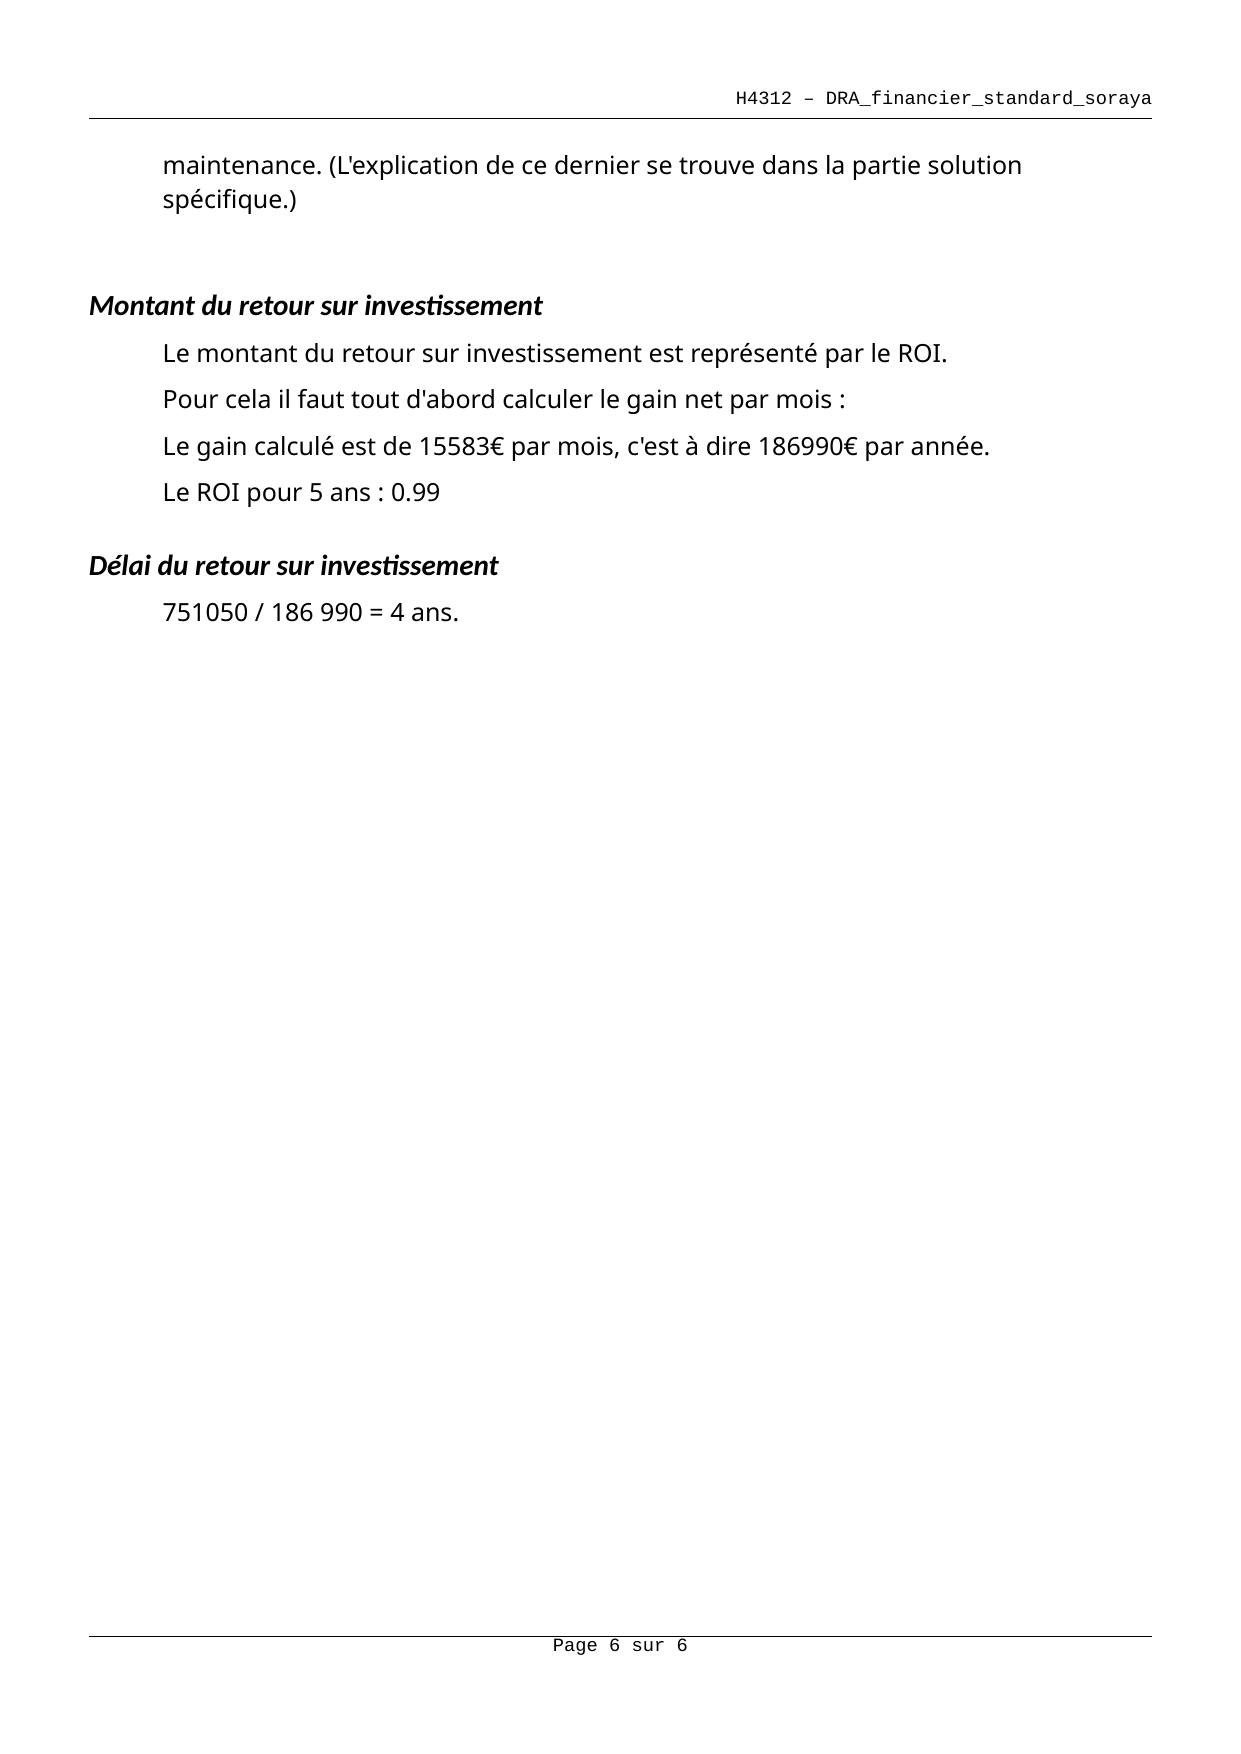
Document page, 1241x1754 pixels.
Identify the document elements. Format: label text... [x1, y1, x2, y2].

text Le montant du retour sur investissement est représenté par le ROI. [88, 335, 1152, 369]
text Le gain calculé est de 15583€ par mois, c'est à dire 186990€ par année. [88, 428, 1152, 462]
subtitle Montant du retour sur investissement [88, 287, 1152, 323]
text 751050 / 186 990 = 4 ans. [88, 595, 1152, 629]
text maintenance. (L'explication de ce dernier se trouve dans la partie solution spécifique.) [88, 147, 1152, 216]
text Pour cela il faut tout d'abord calculer le gain net par mois : [88, 382, 1152, 416]
text Le ROI pour 5 ans : 0.99 [88, 475, 1152, 509]
subtitle Délai du retour sur investissement [88, 547, 1152, 582]
